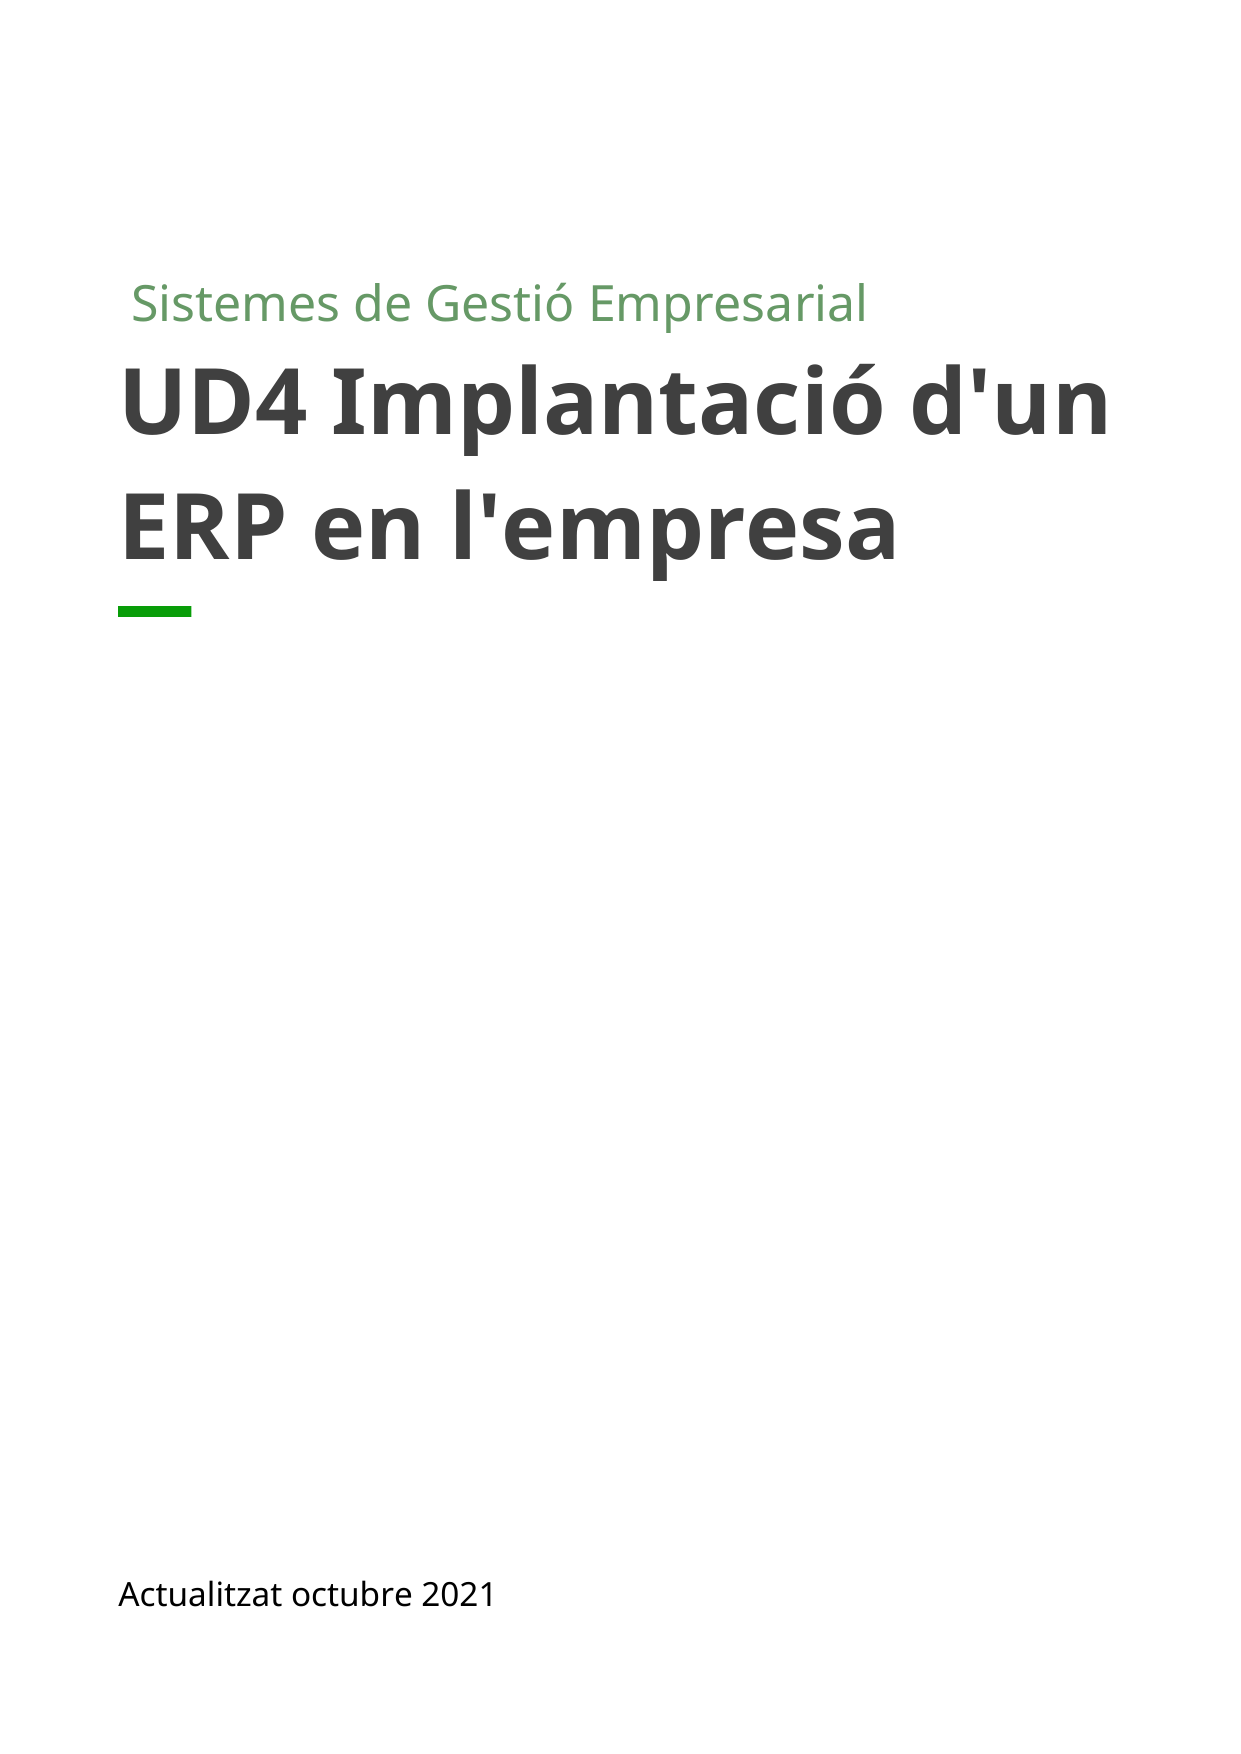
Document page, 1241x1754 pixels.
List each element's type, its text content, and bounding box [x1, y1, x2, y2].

title Sistemes de Gestió Empresarial UD4 Implantació d'un ERP en l'empresa [118, 268, 1122, 586]
text Actualitzat octubre 2021 [118, 1571, 1122, 1616]
picture [118, 606, 192, 617]
